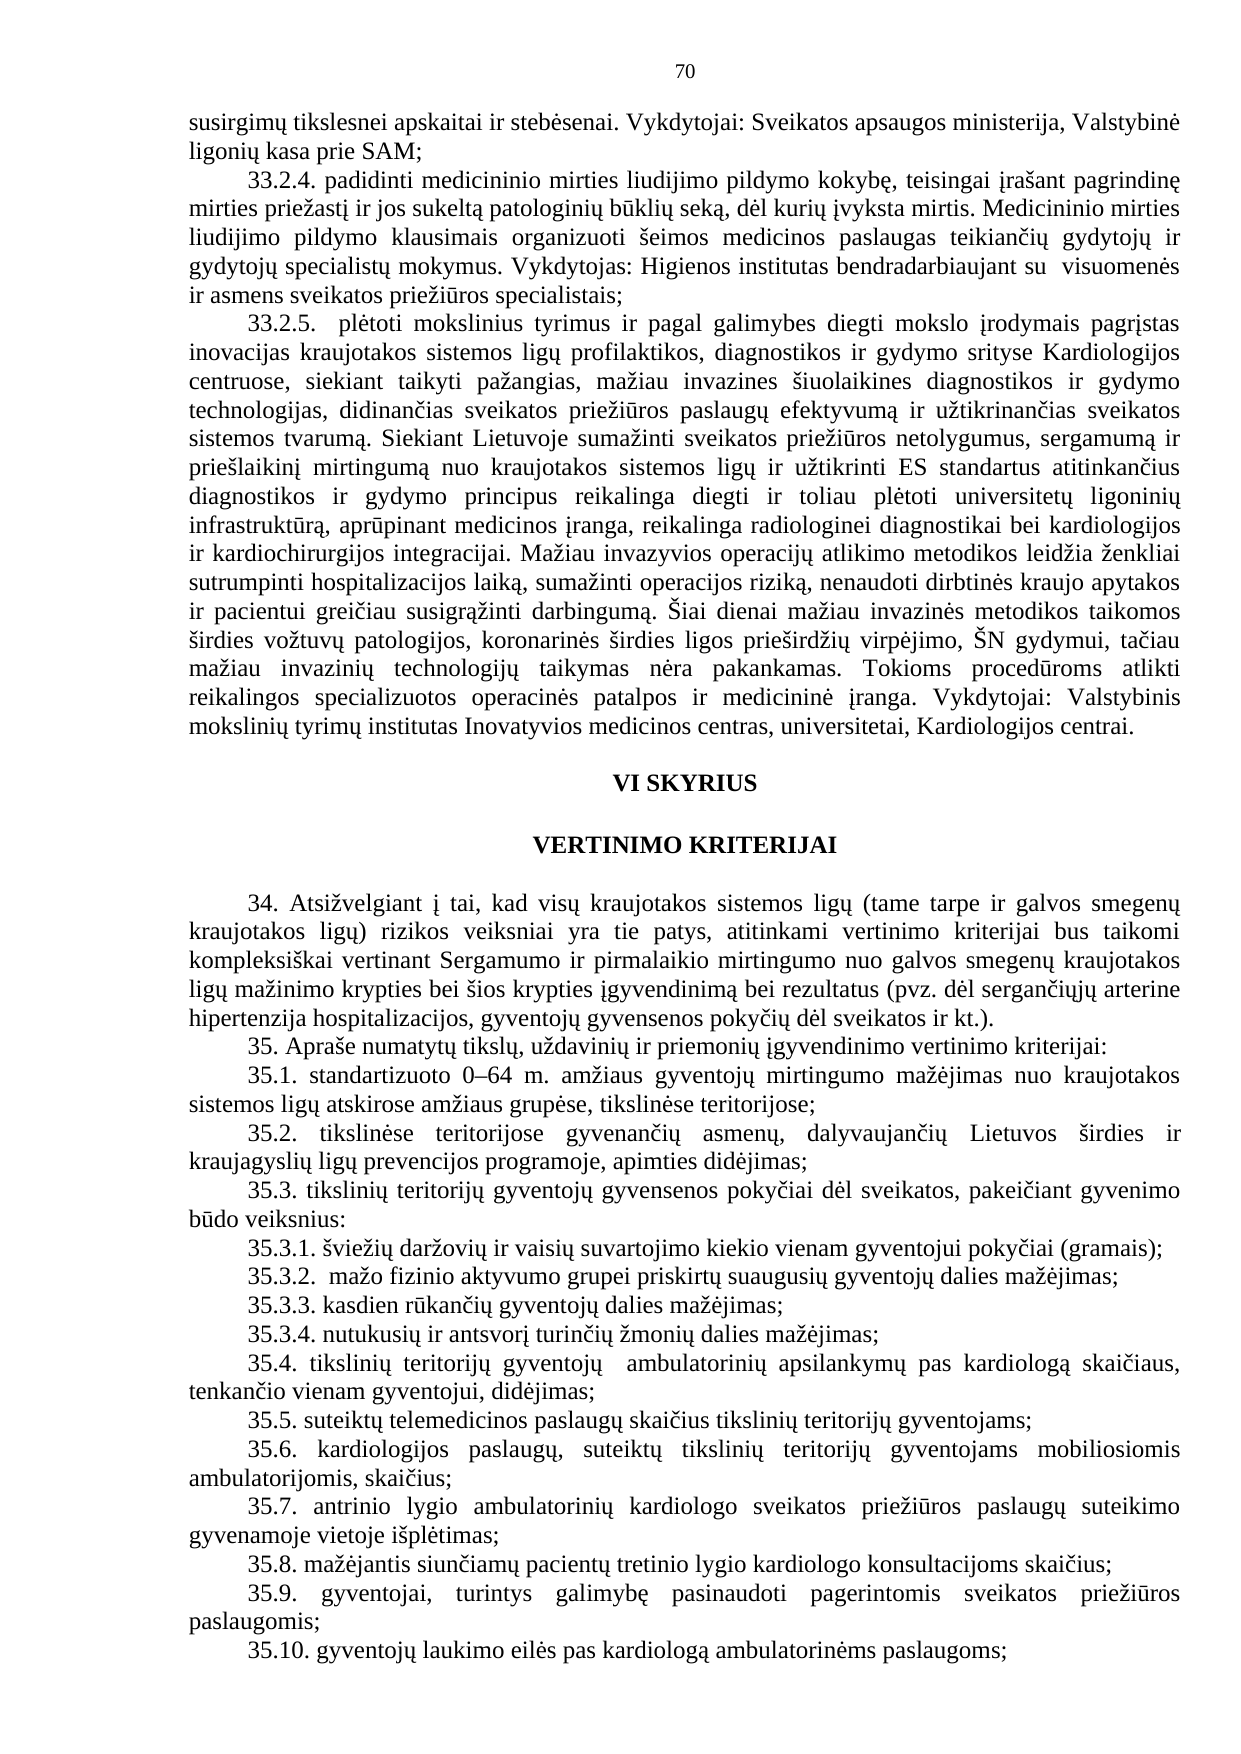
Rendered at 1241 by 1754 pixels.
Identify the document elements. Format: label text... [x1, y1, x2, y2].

text 35.2. tikslinėse teritorijose gyvenančių asmenų, dalyvaujančių Lietuvos širdies ir kraujagyslių ligų prevencijos programoje, apimties didėjimas; [188, 1118, 1181, 1175]
text 35.3.4. nutukusių ir antsvorį turinčių žmonių dalies mažėjimas; [188, 1319, 1181, 1348]
text 35.1. standartizuoto 0–64 m. amžiaus gyventojų mirtingumo mažėjimas nuo kraujotakos sistemos ligų atskirose amžiaus grupėse, tikslinėse teritorijose; [188, 1060, 1181, 1118]
text 34. Atsižvelgiant į tai, kad visų kraujotakos sistemos ligų (tame tarpe ir galvos smegenų kraujotakos ligų) rizikos veiksniai yra tie patys, atitinkami vertinimo kriterijai bus taikomi kompleksiškai vertinant Sergamumo ir pirmalaikio mirtingumo nuo galvos smegenų kraujotakos ligų mažinimo krypties bei šios krypties įgyvendinimą bei rezultatus (pvz. dėl sergančiųjų arterine hipertenzija hospitalizacijos, gyventojų gyvensenos pokyčių dėl sveikatos ir kt.). [188, 888, 1181, 1031]
text susirgimų tikslesnei apskaitai ir stebėsenai. Vykdytojai: Sveikatos apsaugos ministerija, Valstybinė ligonių kasa prie SAM; [188, 107, 1181, 165]
text 35.10. gyventojų laukimo eilės pas kardiologą ambulatorinėms paslaugoms; [188, 1635, 1181, 1664]
text VERTINIMO KRITERIJAI [188, 830, 1181, 859]
text 35.8. mažėjantis siunčiamų pacientų tretinio lygio kardiologo konsultacijoms skaičius; [188, 1549, 1181, 1578]
text 35.3.1. šviežių daržovių ir vaisių suvartojimo kiekio vienam gyventojui pokyčiai (gramais); [188, 1233, 1181, 1261]
text 35.3.3. kasdien rūkančių gyventojų dalies mažėjimas; [188, 1290, 1181, 1319]
text 35.3.2. mažo fizinio aktyvumo grupei priskirtų suaugusių gyventojų dalies mažėjimas; [188, 1261, 1181, 1290]
text 33.2.4. padidinti medicininio mirties liudijimo pildymo kokybę, teisingai įrašant pagrindinę mirties priežastį ir jos sukeltą patologinių būklių seką, dėl kurių įvyksta mirtis. Medicininio mirties liudijimo pildymo klausimais organizuoti šeimos medicinos paslaugas teikiančių gydytojų ir gydytojų specialistų mokymus. Vykdytojas: Higienos institutas bendradarbiaujant su visuomenės ir asmens sveikatos priežiūros specialistais; [188, 165, 1181, 308]
text 35.7. antrinio lygio ambulatorinių kardiologo sveikatos priežiūros paslaugų suteikimo gyvenamoje vietoje išplėtimas; [188, 1491, 1181, 1549]
text 35.9. gyventojai, turintys galimybę pasinaudoti pagerintomis sveikatos priežiūros paslaugomis; [188, 1578, 1181, 1635]
text 35.5. suteiktų telemedicinos paslaugų skaičius tikslinių teritorijų gyventojams; [188, 1405, 1181, 1434]
text 35.3. tikslinių teritorijų gyventojų gyvensenos pokyčiai dėl sveikatos, pakeičiant gyvenimo būdo veiksnius: [188, 1175, 1181, 1233]
text 33.2.5. plėtoti mokslinius tyrimus ir pagal galimybes diegti mokslo įrodymais pagrįstas inovacijas kraujotakos sistemos ligų profilaktikos, diagnostikos ir gydymo srityse Kardiologijos centruose, siekiant taikyti pažangias, mažiau invazines šiuolaikines diagnostikos ir gydymo technologijas, didinančias sveikatos priežiūros paslaugų efektyvumą ir užtikrinančias sveikatos sistemos tvarumą. Siekiant Lietuvoje sumažinti sveikatos priežiūros netolygumus, sergamumą ir priešlaikinį mirtingumą nuo kraujotakos sistemos ligų ir užtikrinti ES standartus atitinkančius diagnostikos ir gydymo principus reikalinga diegti ir toliau plėtoti universitetų ligoninių infrastruktūrą, aprūpinant medicinos įranga, reikalinga radiologinei diagnostikai bei kardiologijos ir kardiochirurgijos integracijai. Mažiau invazyvios operacijų atlikimo metodikos leidžia ženkliai sutrumpinti hospitalizacijos laiką, sumažinti operacijos riziką, nenaudoti dirbtinės kraujo apytakos ir pacientui greičiau susigrąžinti darbingumą. Šiai dienai mažiau invazinės metodikos taikomos širdies vožtuvų patologijos, koronarinės širdies ligos prieširdžių virpėjimo, ŠN gydymui, tačiau mažiau invazinių technologijų taikymas nėra pakankamas. Tokioms procedūroms atlikti reikalingos specializuotos operacinės patalpos ir medicininė įranga. Vykdytojai: Valstybinis mokslinių tyrimų institutas Inovatyvios medicinos centras, universitetai, Kardiologijos centrai. [188, 308, 1181, 740]
text 35. Apraše numatytų tikslų, uždavinių ir priemonių įgyvendinimo vertinimo kriterijai: [188, 1031, 1181, 1060]
text VI SKYRIUS [188, 768, 1181, 797]
text 35.6. kardiologijos paslaugų, suteiktų tikslinių teritorijų gyventojams mobiliosiomis ambulatorijomis, skaičius; [188, 1434, 1181, 1491]
text 35.4. tikslinių teritorijų gyventojų ambulatorinių apsilankymų pas kardiologą skaičiaus, tenkančio vienam gyventojui, didėjimas; [188, 1348, 1181, 1405]
